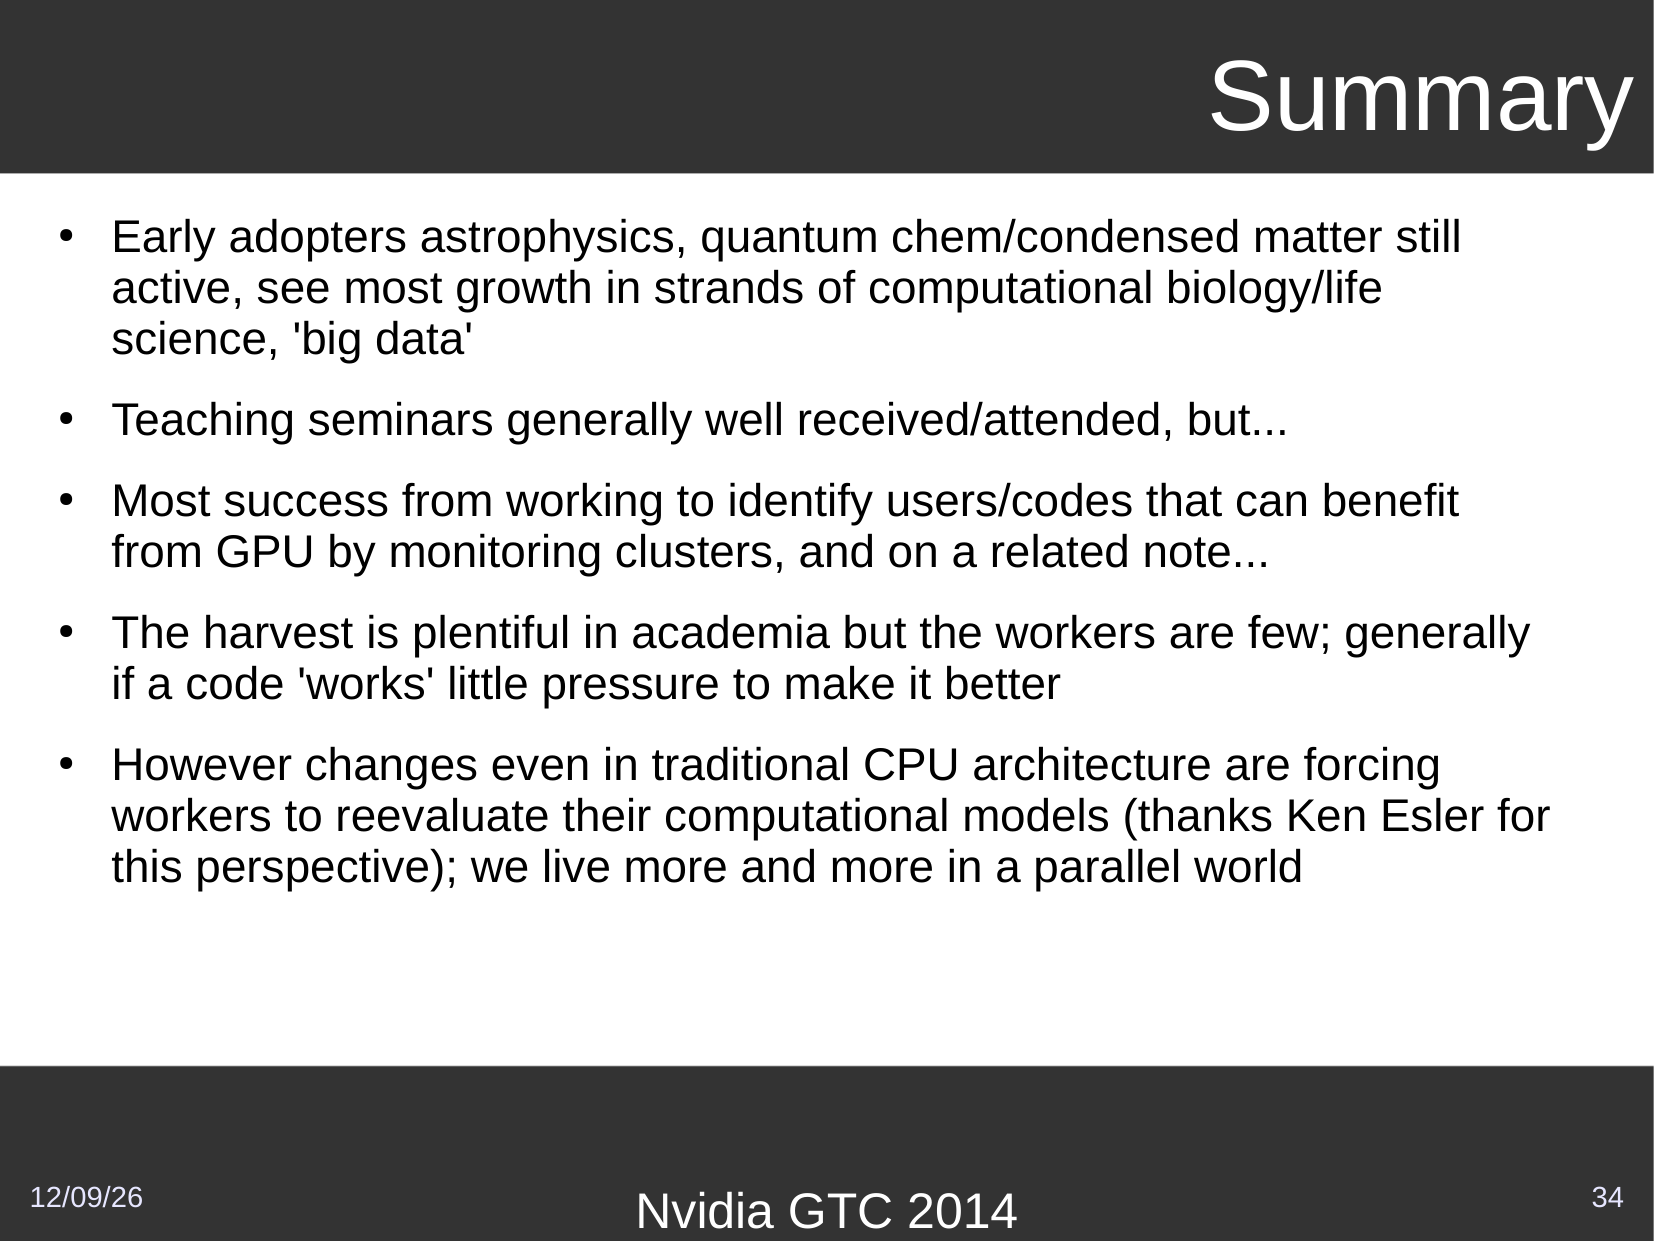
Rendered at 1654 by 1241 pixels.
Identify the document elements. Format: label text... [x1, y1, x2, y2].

picture [0, 0, 1654, 1241]
list Early adopters astrophysics, quantum chem/condensed matter still active, see most growth in strands of computational biology/life science, 'big data' Teaching seminars generally well received/attended, but... Most success from working to identify users/codes that can benefit from GPU by monitoring clusters, and on a related note... The harvest is plentiful in academia but the workers are few; generally if a code 'works' little pressure to make it better However changes even in traditional CPU architecture are forcing workers to reevaluate their computational models (thanks Ken Esler for this perspective); we live more and more in a parallel world [40, 210, 1561, 931]
title Summary [40, 11, 1636, 181]
text_box Nvidia GTC 2014 [29, 1182, 1625, 1239]
